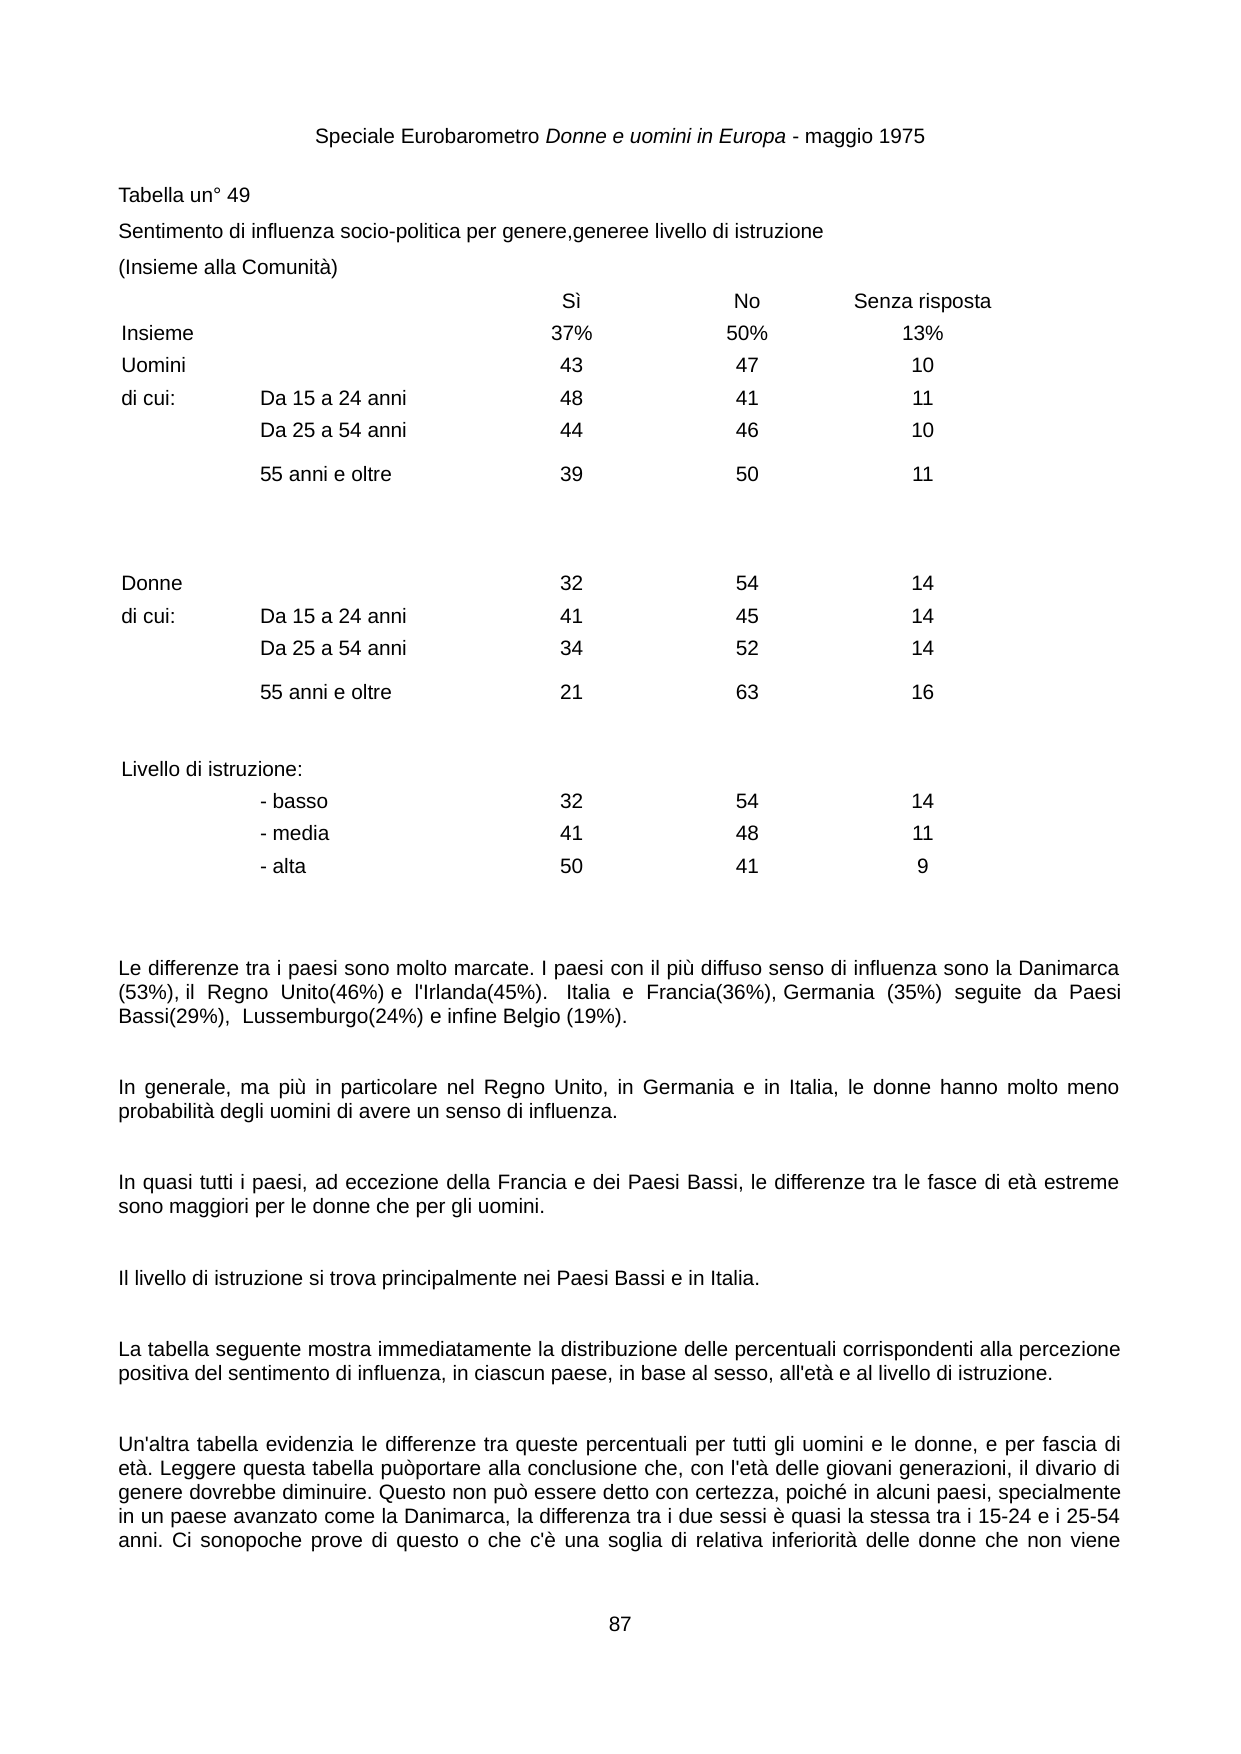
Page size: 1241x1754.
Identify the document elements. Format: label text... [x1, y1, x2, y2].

table_cell 34 [484, 632, 659, 664]
table_cell 37% [484, 317, 659, 349]
table_cell 14 [835, 567, 1010, 599]
table_cell 14 [835, 599, 1010, 632]
table_header Sì [484, 284, 659, 317]
table_cell 45 [659, 599, 835, 632]
table_cell 52 [659, 632, 835, 664]
table_cell [484, 535, 659, 567]
table_cell Uomini [118, 349, 257, 381]
table_cell 39 [484, 446, 659, 502]
table_cell Da 15 a 24 anni [257, 381, 484, 414]
table_cell 43 [484, 349, 659, 381]
table_cell 55 anni e oltre [257, 664, 484, 720]
table_cell [484, 502, 659, 534]
table_cell [257, 567, 484, 599]
table_cell 10 [835, 414, 1010, 446]
table_cell - media [257, 817, 484, 849]
table_cell [118, 720, 257, 752]
table_cell Da 25 a 54 anni [257, 414, 484, 446]
table_header No [659, 284, 835, 317]
table_cell [659, 752, 835, 785]
table_cell Da 25 a 54 anni [257, 632, 484, 664]
table_header Senza risposta [835, 284, 1010, 317]
table_cell [659, 882, 835, 914]
table_cell [118, 817, 257, 849]
table_header [118, 284, 257, 317]
text In quasi tutti i paesi, ad eccezione della Francia e dei Paesi Bassi, le differenze tra le fasce di età estreme sono maggiori per le donne che per gli uomini. [118, 1170, 1122, 1218]
table_cell 11 [835, 817, 1010, 849]
table_cell [257, 535, 484, 567]
table_cell Donne [118, 567, 257, 599]
text Il livello di istruzione si trova principalmente nei Paesi Bassi e in Italia. [118, 1265, 1122, 1289]
table_cell [484, 882, 659, 914]
table_cell [659, 502, 835, 534]
table_cell [835, 720, 1010, 752]
table_cell Da 15 a 24 anni [257, 599, 484, 632]
table_cell [118, 664, 257, 720]
table_cell [257, 502, 484, 534]
table_cell Livello di istruzione: [118, 752, 484, 785]
table_cell 41 [484, 599, 659, 632]
table_cell [835, 535, 1010, 567]
table_cell [118, 632, 257, 664]
text La tabella seguente mostra immediatamente la distribuzione delle percentuali corrispondenti alla percezione positiva del sentimento di influenza, in ciascun paese, in base al sesso, all'età e al livello di istruzione. [118, 1337, 1122, 1384]
table_cell 50% [659, 317, 835, 349]
table_header [257, 284, 484, 317]
table_cell [659, 720, 835, 752]
table_cell [118, 446, 257, 502]
table_cell [118, 882, 257, 914]
table_cell 63 [659, 664, 835, 720]
table_cell - basso [257, 785, 484, 817]
table_cell [835, 882, 1010, 914]
table_cell 14 [835, 632, 1010, 664]
text Tabella un° 49 [118, 183, 1122, 207]
table_cell 41 [659, 381, 835, 414]
table_cell 50 [484, 850, 659, 882]
table_cell 32 [484, 567, 659, 599]
table_cell 9 [835, 850, 1010, 882]
text In generale, ma più in particolare nel Regno Unito, in Germania e in Italia, le donne hanno molto meno probabilità degli uomini di avere un senso di influenza. [118, 1075, 1122, 1123]
table_cell [257, 882, 484, 914]
table_cell 54 [659, 567, 835, 599]
table_cell di cui: [118, 381, 257, 414]
table_cell 13% [835, 317, 1010, 349]
table_cell [118, 414, 257, 446]
text Sentimento di influenza socio-politica per genere,generee livello di istruzione [118, 219, 1122, 243]
table_cell 41 [659, 850, 835, 882]
table_cell [257, 349, 484, 381]
table_cell 48 [484, 381, 659, 414]
table_cell [484, 720, 659, 752]
table_cell [118, 535, 257, 567]
text Un'altra tabella evidenzia le differenze tra queste percentuali per tutti gli uomini e le donne, e per fascia di età. Leggere questa tabella puòportare alla conclusione che, con l'età delle giovani generazioni, il divario di genere dovrebbe diminuire. Questo non può essere detto con certezza, poiché in alcuni paesi, specialmente in un paese avanzato come la Danimarca, la differenza tra i due sessi è quasi la stessa tra i 15-24 e i 25-54 anni. Ci sonopoche prove di questo o che c'è una soglia di relativa inferiorità delle donne che non viene [118, 1432, 1122, 1552]
text Le differenze tra i paesi sono molto marcate. I paesi con il più diffuso senso di influenza sono la Danimarca (53%), il Regno Unito(46%) e l'Irlanda(45%). Italia e Francia(36%), Germania (35%) seguite da Paesi Bassi(29%), Lussemburgo(24%) e infine Belgio (19%). [118, 956, 1122, 1028]
table_cell 10 [835, 349, 1010, 381]
table_cell 54 [659, 785, 835, 817]
table_cell 32 [484, 785, 659, 817]
table_cell 44 [484, 414, 659, 446]
table_cell [257, 720, 484, 752]
table_cell 46 [659, 414, 835, 446]
table_cell Insieme [118, 317, 257, 349]
table_cell [835, 502, 1010, 534]
table_cell 48 [659, 817, 835, 849]
table_cell 47 [659, 349, 835, 381]
table_cell 11 [835, 446, 1010, 502]
table_cell 21 [484, 664, 659, 720]
table_cell 41 [484, 817, 659, 849]
table_cell [118, 502, 257, 534]
table_cell [835, 752, 1010, 785]
table_cell [257, 317, 484, 349]
table_cell 55 anni e oltre [257, 446, 484, 502]
table_cell [118, 850, 257, 882]
table_cell 50 [659, 446, 835, 502]
table_cell [484, 752, 659, 785]
table_cell 14 [835, 785, 1010, 817]
table_cell di cui: [118, 599, 257, 632]
table_cell 16 [835, 664, 1010, 720]
table_cell [659, 535, 835, 567]
table_cell 11 [835, 381, 1010, 414]
table_cell [118, 785, 257, 817]
table_cell - alta [257, 850, 484, 882]
text (Insieme alla Comunità) [118, 254, 1122, 278]
